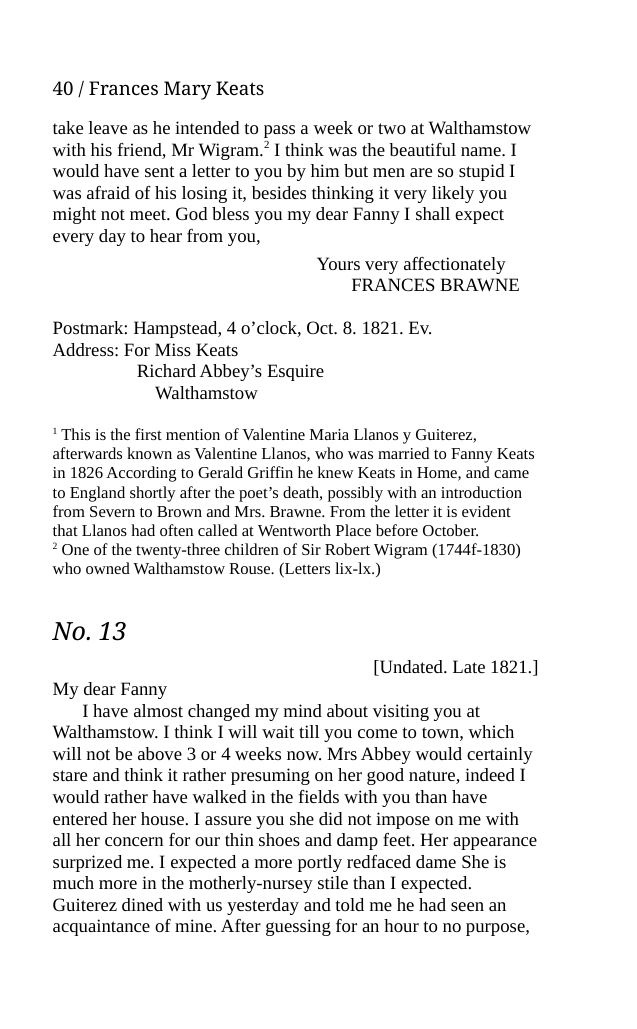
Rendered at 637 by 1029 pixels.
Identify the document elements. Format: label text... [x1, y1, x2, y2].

text FRANCES BRAWNE [52, 274, 538, 296]
text Walthamstow [52, 382, 538, 403]
text Yours very affectionately [52, 252, 538, 274]
text 2 One of the twenty-three children of Sir Robert Wigram (1744f-1830) who owned Walthamstow Rouse. (Letters lix-lx.) [52, 540, 538, 578]
text Richard Abbey’s Esquire [52, 360, 538, 382]
text Postmark: Hampstead, 4 o’clock, Oct. 8. 1821. Ev. [52, 317, 538, 339]
text Address: For Miss Keats [52, 339, 538, 360]
text My dear Fanny [52, 678, 538, 699]
text [Undated. Late 1821.] [52, 656, 538, 678]
subtitle No. 13 [52, 613, 538, 647]
text take leave as he intended to pass a week or two at Walthamstow with his friend, Mr Wigram.2 I think was the beautiful name. I would have sent a letter to you by him but men are so stupid I was afraid of his losing it, besides thinking it very likely you might not meet. God bless you my dear Fanny I shall expect every day to hear from you, [52, 117, 538, 246]
text I have almost changed my mind about visiting you at Walthamstow. I think I will wait till you come to town, which will not be above 3 or 4 weeks now. Mrs Abbey would certainly stare and think it rather presuming on her good nature, indeed I would rather have walked in the fields with you than have entered her house. I assure you she did not impose on me with all her concern for our thin shoes and damp feet. Her appearance surprized me. I expected a more portly redfaced dame She is much more in the motherly-nursey stile than I expected. Guiterez dined with us yesterday and told me he had seen an acquaintance of mine. After guessing for an hour to no purpose, [52, 699, 538, 937]
text 1 This is the first mention of Valentine Maria Llanos y Guiterez, afterwards known as Valentine Llanos, who was married to Fanny Keats in 1826 According to Gerald Griffin he knew Keats in Home, and came to England shortly after the poet’s death, possibly with an introduction from Severn to Brown and Mrs. Brawne. From the letter it is evident that Llanos had often called at Wentworth Place before October. [52, 425, 538, 540]
